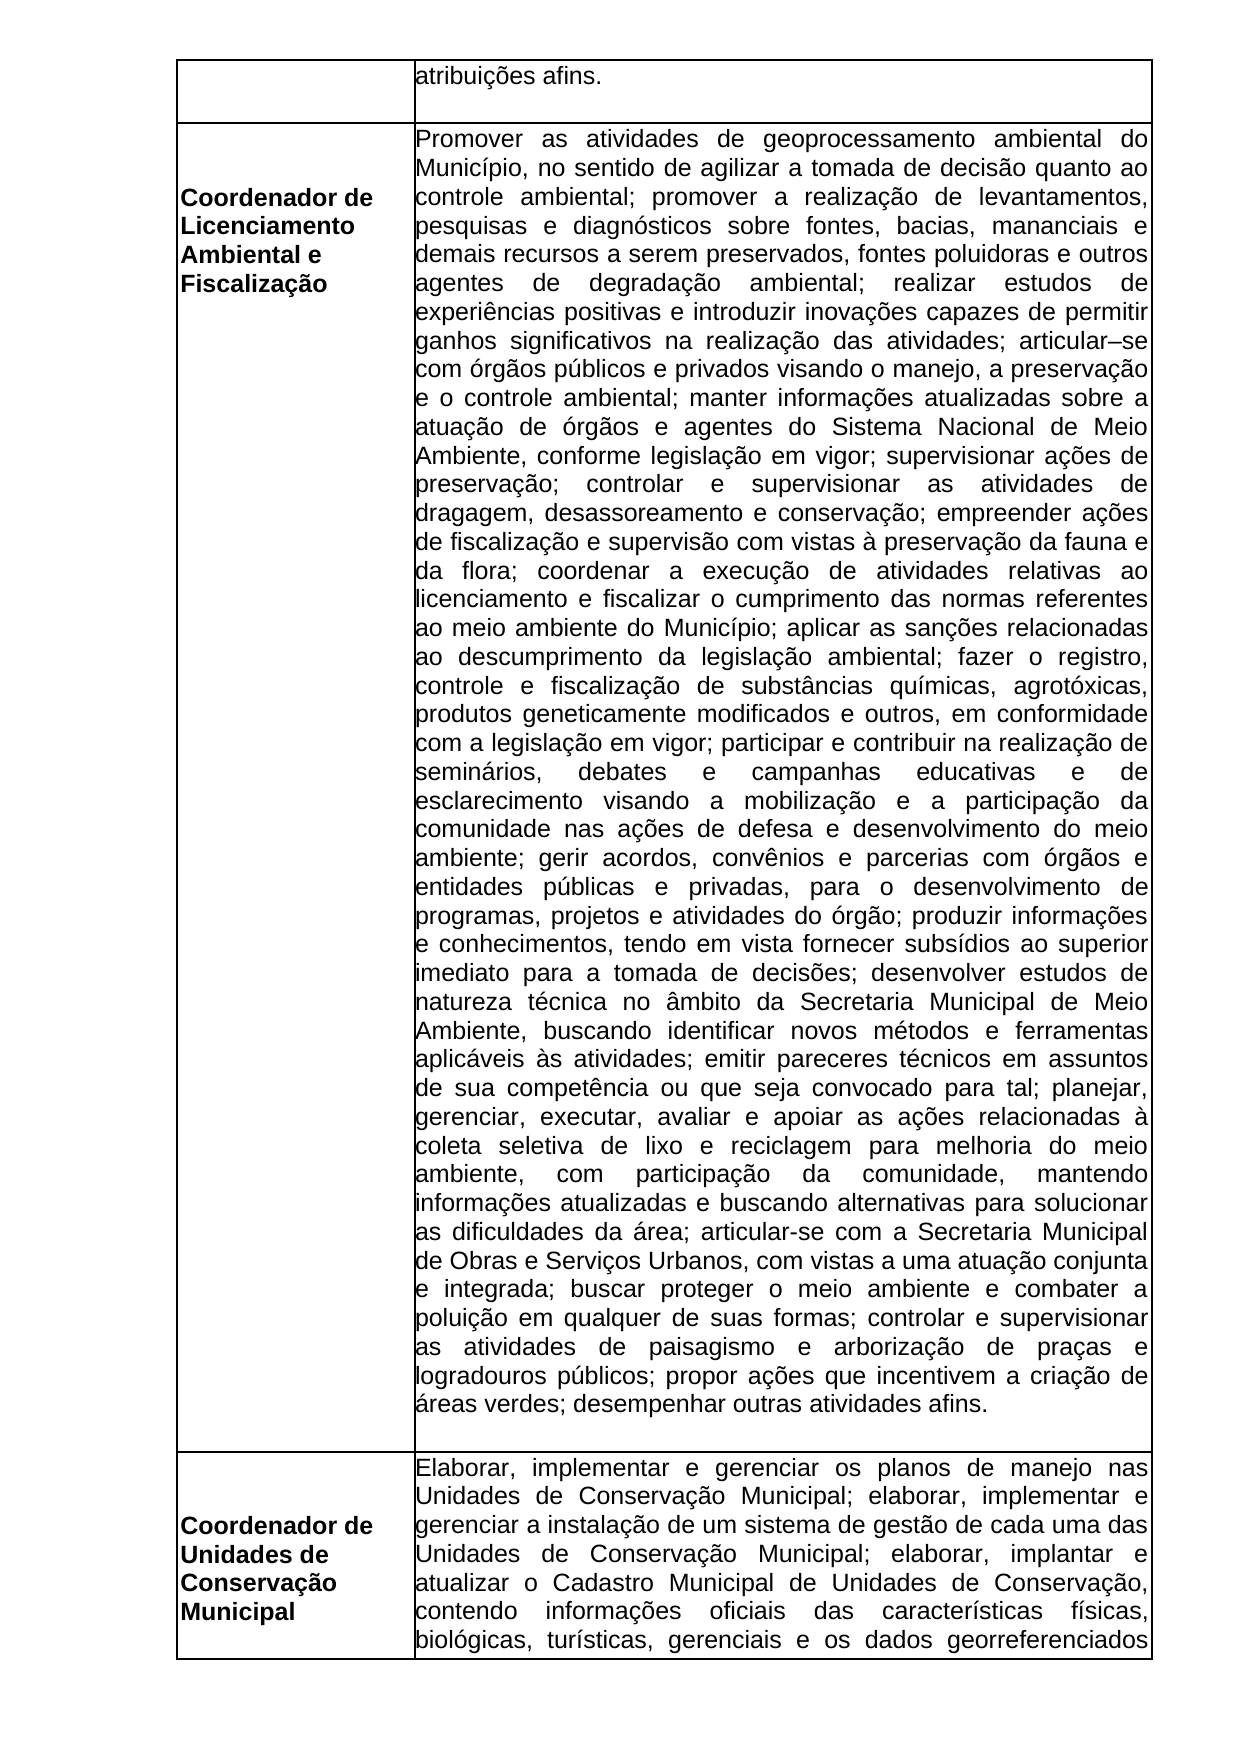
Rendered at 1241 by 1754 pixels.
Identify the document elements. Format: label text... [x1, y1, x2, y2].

table_cell Coordenador de Licenciamento Ambiental e Fiscalização [178, 124, 414, 1451]
table_cell Coordenador de Unidades de Conservação Municipal [178, 1453, 414, 1658]
table_cell Promover as atividades de geoprocessamento ambiental do Município, no sentido de agilizar a tomada de decisão quanto ao controle ambiental; promover a realização de levantamentos, pesquisas e diagnósticos sobre fontes, bacias, mananciais e demais recursos a serem preservados, fontes poluidoras e outros agentes de degradação ambiental; realizar estudos de experiências positivas e introduzir inovações capazes de permitir ganhos significativos na realização das atividades; articular–se com órgãos públicos e privados visando o manejo, a preservação e o controle ambiental; manter informações atualizadas sobre a atuação de órgãos e agentes do Sistema Nacional de Meio Ambiente, conforme legislação em vigor; supervisionar ações de preservação; controlar e supervisionar as atividades de dragagem, desassoreamento e conservação; empreender ações de fiscalização e supervisão com vistas à preservação da fauna e da flora; coordenar a execução de atividades relativas ao licenciamento e fiscalizar o cumprimento das normas referentes ao meio ambiente do Município; aplicar as sanções relacionadas ao descumprimento da legislação ambiental; fazer o registro, controle e fiscalização de substâncias químicas, agrotóxicas, produtos geneticamente modificados e outros, em conformidade com a legislação em vigor; participar e contribuir na realização de seminários, debates e campanhas educativas e de esclarecimento visando a mobilização e a participação da comunidade nas ações de defesa e desenvolvimento do meio ambiente; gerir acordos, convênios e parcerias com órgãos e entidades públicas e privadas, para o desenvolvimento de programas, projetos e atividades do órgão; produzir informações e conhecimentos, tendo em vista fornecer subsídios ao superior imediato para a tomada de decisões; desenvolver estudos de natureza técnica no âmbito da Secretaria Municipal de Meio Ambiente, buscando identificar novos métodos e ferramentas aplicáveis às atividades; emitir pareceres técnicos em assuntos de sua competência ou que seja convocado para tal; planejar, gerenciar, executar, avaliar e apoiar as ações relacionadas à coleta seletiva de lixo e reciclagem para melhoria do meio ambiente, com participação da comunidade, mantendo informações atualizadas e buscando alternativas para solucionar as dificuldades da área; articular-se com a Secretaria Municipal de Obras e Serviços Urbanos, com vistas a uma atuação conjunta e integrada; buscar proteger o meio ambiente e combater a poluição em qualquer de suas formas; controlar e supervisionar as atividades de paisagismo e arborização de praças e logradouros públicos; propor ações que incentivem a criação de áreas verdes; desempenhar outras atividades afins. [416, 124, 1151, 1451]
table_cell Elaborar, implementar e gerenciar os planos de manejo nas Unidades de Conservação Municipal; elaborar, implementar e gerenciar a instalação de um sistema de gestão de cada uma das Unidades de Conservação Municipal; elaborar, implantar e atualizar o Cadastro Municipal de Unidades de Conservação, contendo informações oficiais das características físicas, biológicas, turísticas, gerenciais e os dados georreferenciados [416, 1453, 1151, 1658]
table_cell [178, 61, 414, 122]
table_cell atribuições afins. [416, 61, 1151, 122]
